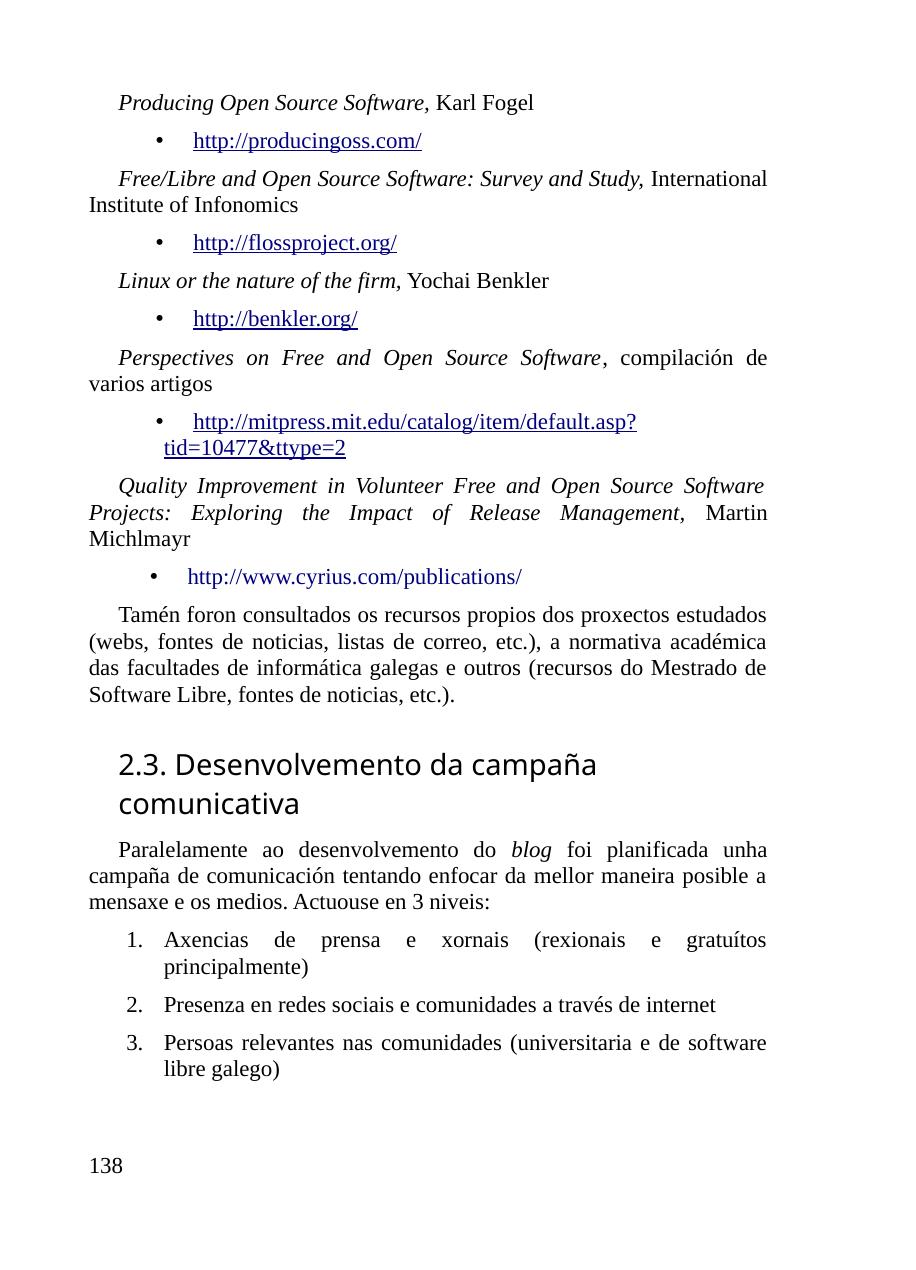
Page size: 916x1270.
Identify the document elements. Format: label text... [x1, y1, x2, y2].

list http://benkler.org/ [126, 306, 768, 332]
list http://mitpress.mit.edu/catalog/item/default.asp?tid=10477&ttype=2 [126, 408, 768, 461]
text Tamén foron consultados os recursos propios dos proxectos estudados (webs, fontes de noticias, listas de correo, etc.), a normativa académica das facultades de informática galegas e outros (recursos do Mestrado de Software Libre, fontes de noticias, etc.). [88, 602, 768, 707]
text Linux or the nature of the firm, Yochai Benkler [88, 267, 768, 294]
subtitle 2.3. Desenvolvemento da campaña comunicativa [118, 744, 768, 823]
list http://producingoss.com/ [126, 127, 768, 153]
list http://www.cyrius.com/publications/ [150, 563, 768, 590]
text Paralelamente ao desenvolvemento do blog foi planificada unha campaña de comunicación tentando enfocar da mellor maneira posible a mensaxe e os medios. Actuouse en 3 niveis: [88, 836, 768, 915]
text Perspectives on Free and Open Source Software, compilación de varios artigos [88, 344, 768, 396]
list Persoas relevantes nas comunidades (universitaria e de software libre galego) [126, 1029, 768, 1082]
text Quality Improvement in Volunteer Free and Open Source Software Projects: Exploring the Impact of Release Management, Martin Michlmayr [88, 473, 768, 552]
list Presenza en redes sociais e comunidades a través de internet [126, 991, 768, 1017]
text Free/Libre and Open Source Software: Survey and Study, International Institute of Infonomics [88, 165, 768, 217]
text Producing Open Source Software, Karl Fogel [88, 88, 768, 115]
list http://flossproject.org/ [126, 229, 768, 256]
list Axencias de prensa e xornais (rexionais e gratuítos principalmente) [126, 926, 768, 979]
